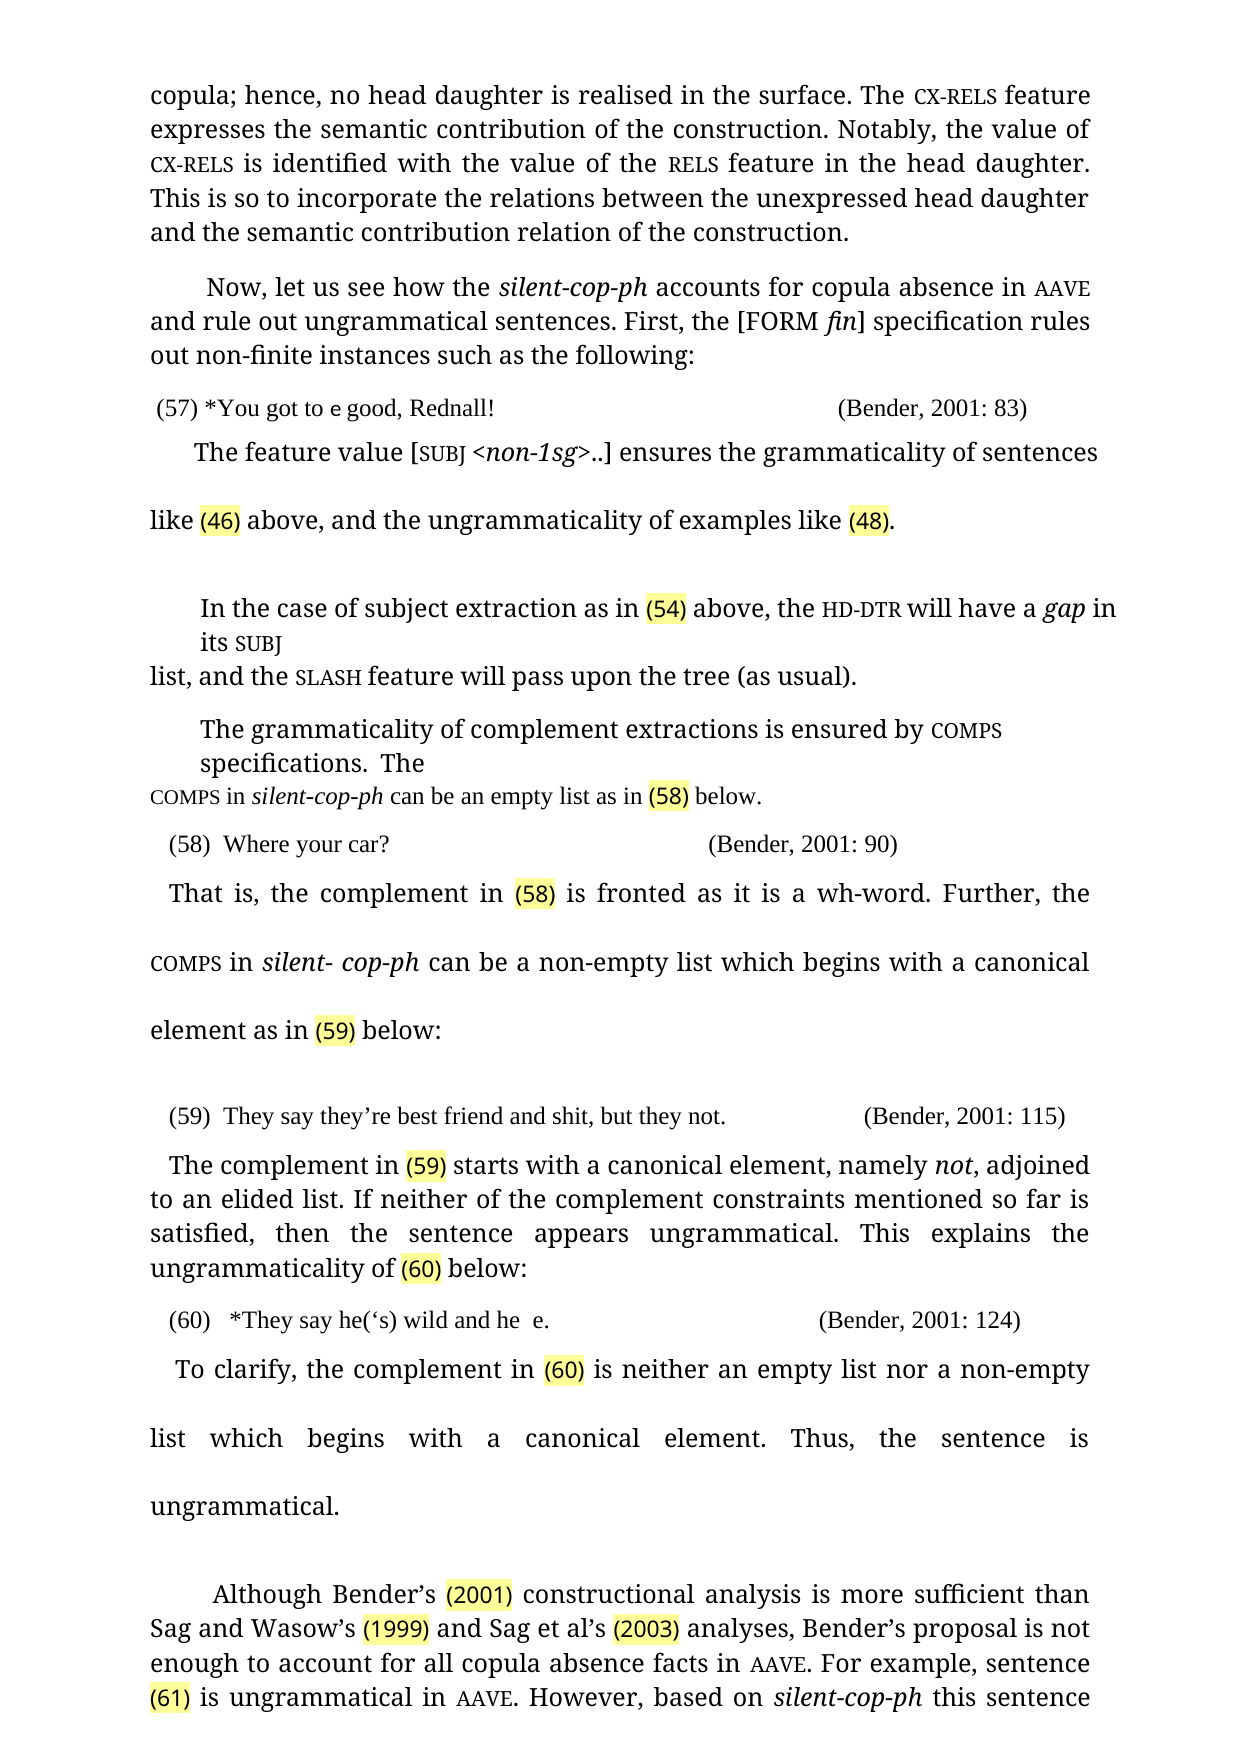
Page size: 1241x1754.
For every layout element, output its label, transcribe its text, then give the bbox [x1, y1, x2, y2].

text In the case of subject extraction as in (54) above, the HD-DTR will have a gap in its SUBJ [200, 591, 1123, 659]
text The complement in (59) starts with a canonical element, namely not, adjoined to an elided list. If neither of the complement constraints mentioned so far is satisfied, then the sentence appears ungrammatical. This explains the ungrammaticality of (60) below: [150, 1148, 1090, 1284]
text COMPS in silent-cop-ph can be an empty list as in (58) below. [150, 779, 1123, 811]
text To clarify, the complement in (60) is neither an empty list nor a non-empty list which begins with a canonical element. Thus, the sentence is ungrammatical. [150, 1352, 1090, 1522]
list *You got to e good, Rednall! (Bender, 2001: 83) [156, 393, 1123, 422]
text Although Bender’s (2001) constructional analysis is more sufficient than Sag and Wasow’s (1999) and Sag et al’s (2003) analyses, Bender’s proposal is not enough to account for all copula absence facts in AAVE. For example, sentence (61) is ungrammatical in AAVE. However, based on silent-cop-ph this sentence [150, 1577, 1091, 1713]
text copula; hence, no head daughter is realised in the surface. The CX-RELS feature expresses the semantic contribution of the construction. Notably, the value of CX-RELS is identified with the value of the RELS feature in the head daughter. This is so to incorporate the relations between the unexpressed head daughter and the semantic contribution relation of the construction. [150, 78, 1091, 248]
text list, and the SLASH feature will pass upon the tree (as usual). [150, 659, 1123, 693]
text Now, let us see how the silent-cop-ph accounts for copula absence in AAVE and rule out ungrammatical sentences. First, the [FORM fin] specification rules out non-finite instances such as the following: [150, 269, 1091, 371]
list Where your car? (Bender, 2001: 90) [169, 829, 1123, 858]
text The grammaticality of complement extractions is ensured by COMPS specifications. The [200, 711, 1123, 779]
list *They say he(‘s) wild and he e. (Bender, 2001: 124) [169, 1305, 1123, 1334]
text The feature value [SUBJ <non-1sg>..] ensures the grammaticality of sentences like (46) above, and the ungrammaticality of examples like (48). [150, 434, 1123, 537]
list They say they’re best friend and shit, but they not. (Bender, 2001: 115) [169, 1101, 1123, 1130]
text That is, the complement in (58) is fronted as it is a wh-word. Further, the COMPS in silent- cop-ph can be a non-empty list which begins with a canonical element as in (59) below: [150, 876, 1091, 1046]
